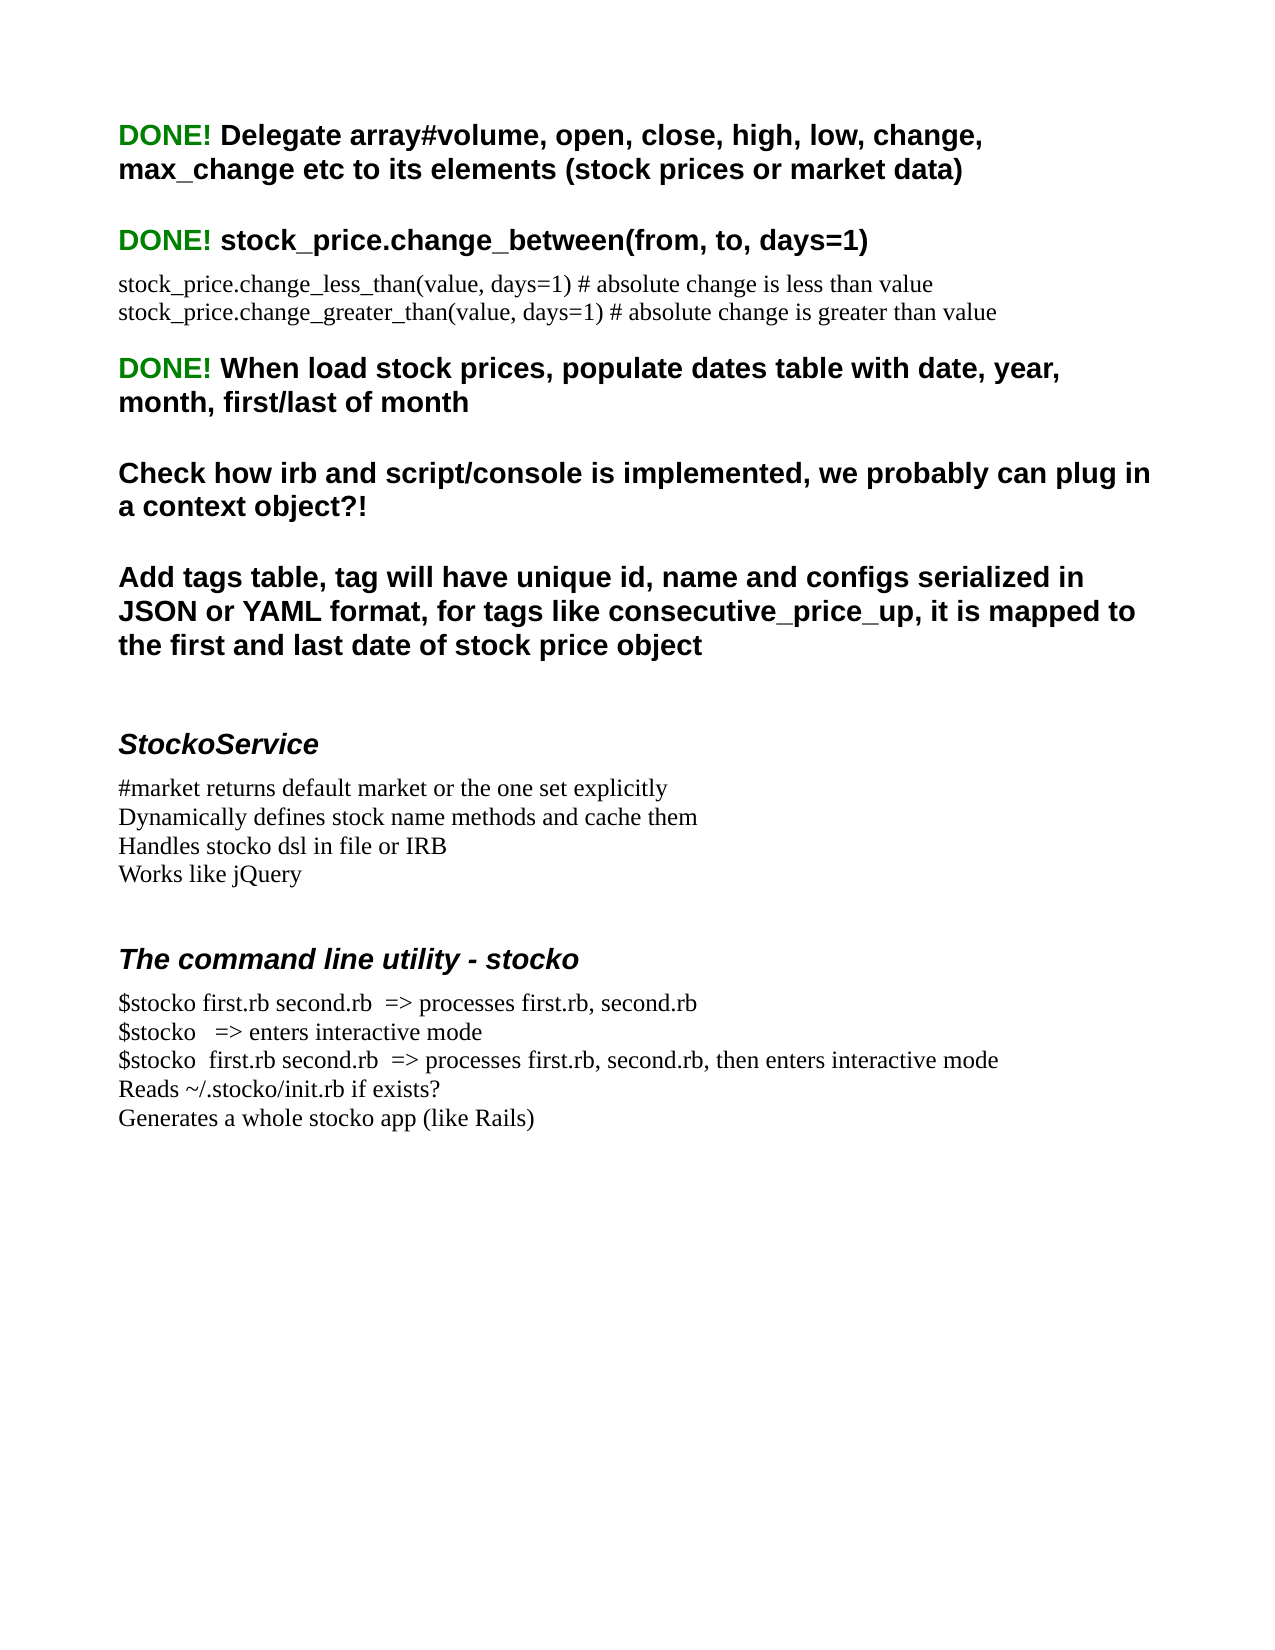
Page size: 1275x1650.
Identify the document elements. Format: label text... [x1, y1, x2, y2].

text $stocko first.rb second.rb => processes first.rb, second.rb [118, 988, 1157, 1017]
text $stocko => enters interactive mode [118, 1017, 1157, 1046]
text Reads ~/.stocko/init.rb if exists? [118, 1074, 1157, 1103]
text Dynamically defines stock name methods and cache them [118, 802, 1157, 831]
subtitle The command line utility - stocko [118, 942, 1157, 976]
text #market returns default market or the one set explicitly [118, 773, 1157, 802]
text Generates a whole stocko app (like Rails) [118, 1103, 1157, 1132]
subtitle DONE! Delegate array#volume, open, close, high, low, change, max_change etc to its elements (stock prices or market data) [118, 118, 1157, 185]
subtitle DONE! When load stock prices, populate dates table with date, year, month, first/last of month [118, 351, 1157, 418]
text stock_price.change_greater_than(value, days=1) # absolute change is greater than value [118, 297, 1157, 326]
text Works like jQuery [118, 859, 1157, 888]
text Handles stocko dsl in file or IRB [118, 831, 1157, 859]
text $stocko first.rb second.rb => processes first.rb, second.rb, then enters interactive mode [118, 1046, 1157, 1074]
text stock_price.change_less_than(value, days=1) # absolute change is less than value [118, 269, 1157, 297]
subtitle StockoService [118, 727, 1157, 761]
subtitle Check how irb and script/console is implemented, we probably can plug in a context object?! [118, 456, 1157, 523]
subtitle Add tags table, tag will have unique id, name and configs serialized in JSON or YAML format, for tags like consecutive_price_up, it is mapped to the first and last date of stock price object [118, 560, 1157, 661]
subtitle DONE! stock_price.change_between(from, to, days=1) [118, 223, 1157, 256]
